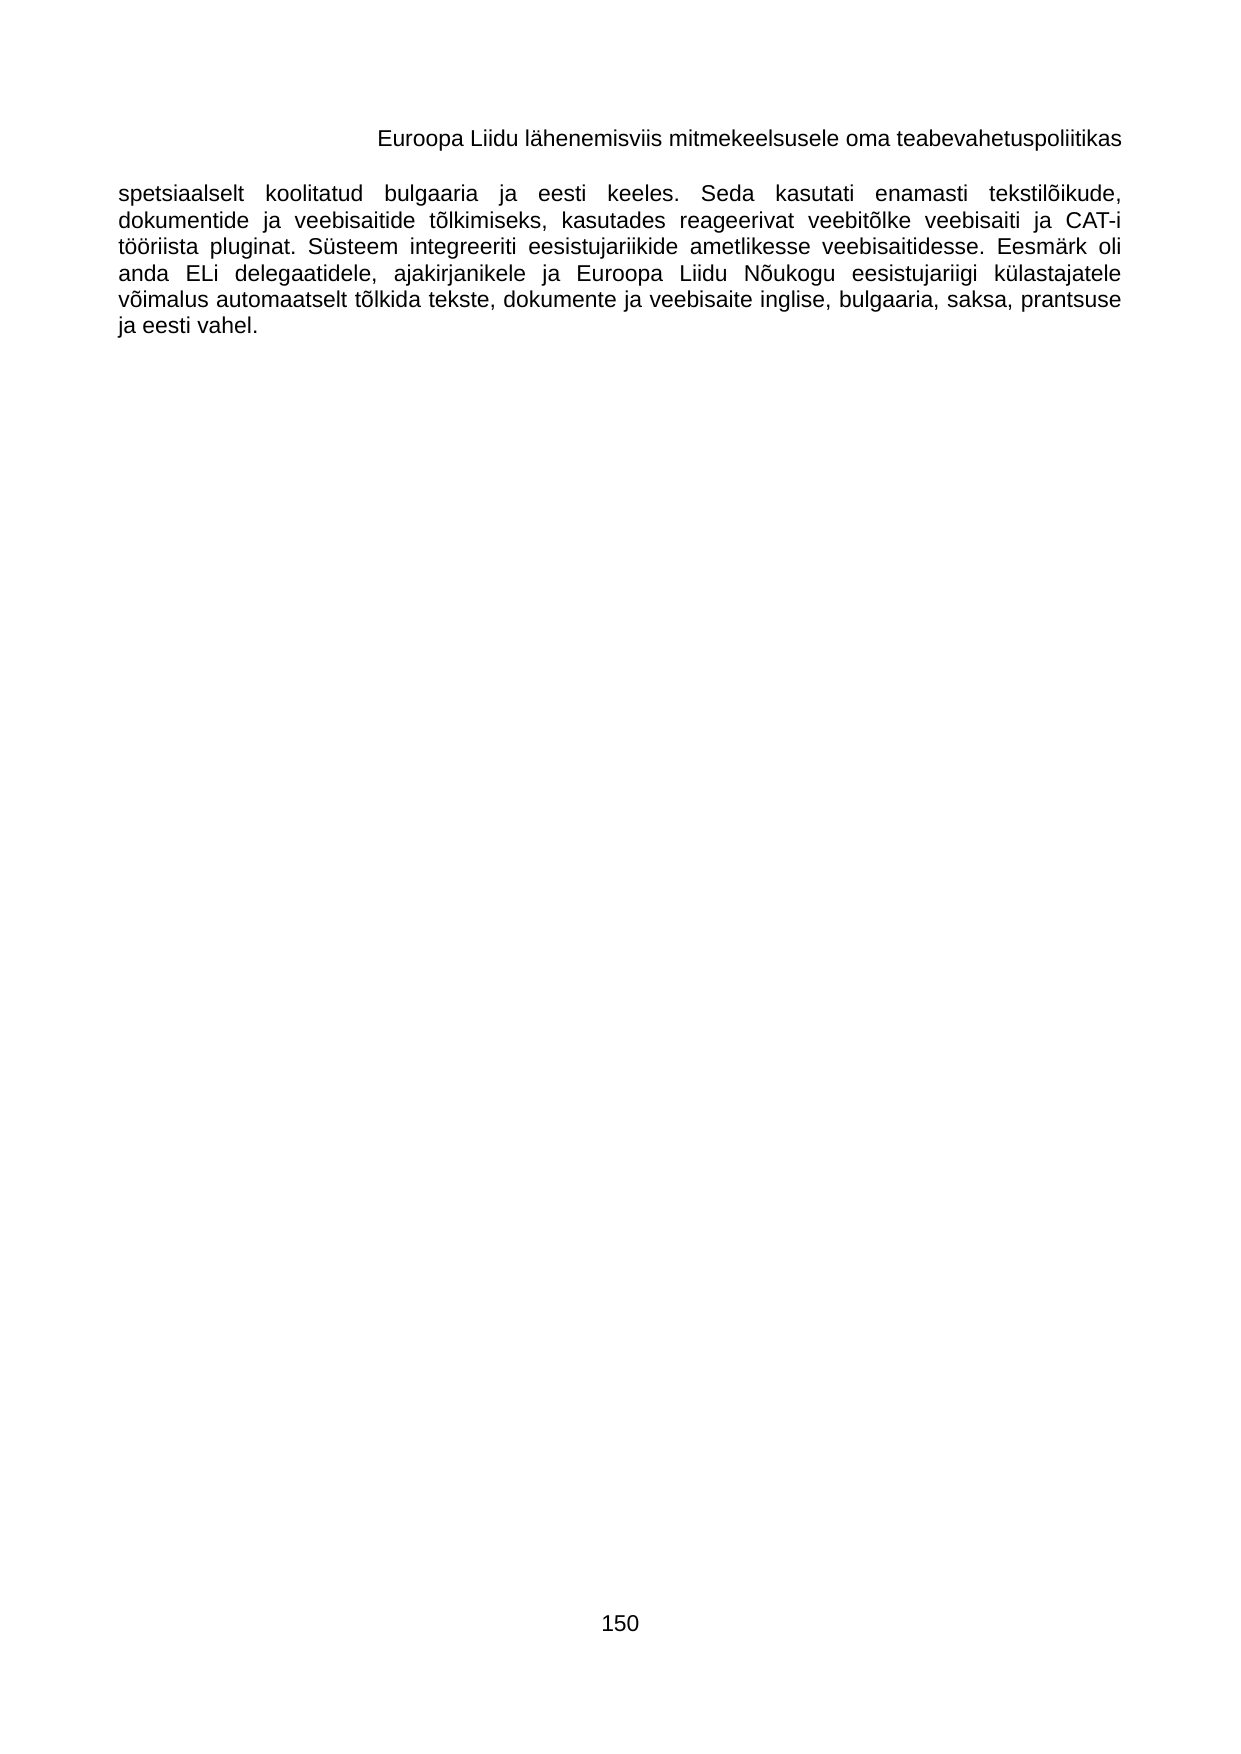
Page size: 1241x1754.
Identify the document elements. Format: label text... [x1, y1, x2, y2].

text spetsiaalselt koolitatud bulgaaria ja eesti keeles. Seda kasutati enamasti tekstilõikude, dokumentide ja veebisaitide tõlkimiseks, kasutades reageerivat veebitõlke veebisaiti ja CAT-i tööriista pluginat. Süsteem integreeriti eesistujariikide ametlikesse veebisaitidesse. Eesmärk oli anda ELi delegaatidele, ajakirjanikele ja Euroopa Liidu Nõukogu eesistujariigi külastajatele võimalus automaatselt tõlkida tekste, dokumente ja veebisaite inglise, bulgaaria, saksa, prantsuse ja eesti vahel. [118, 180, 1122, 338]
